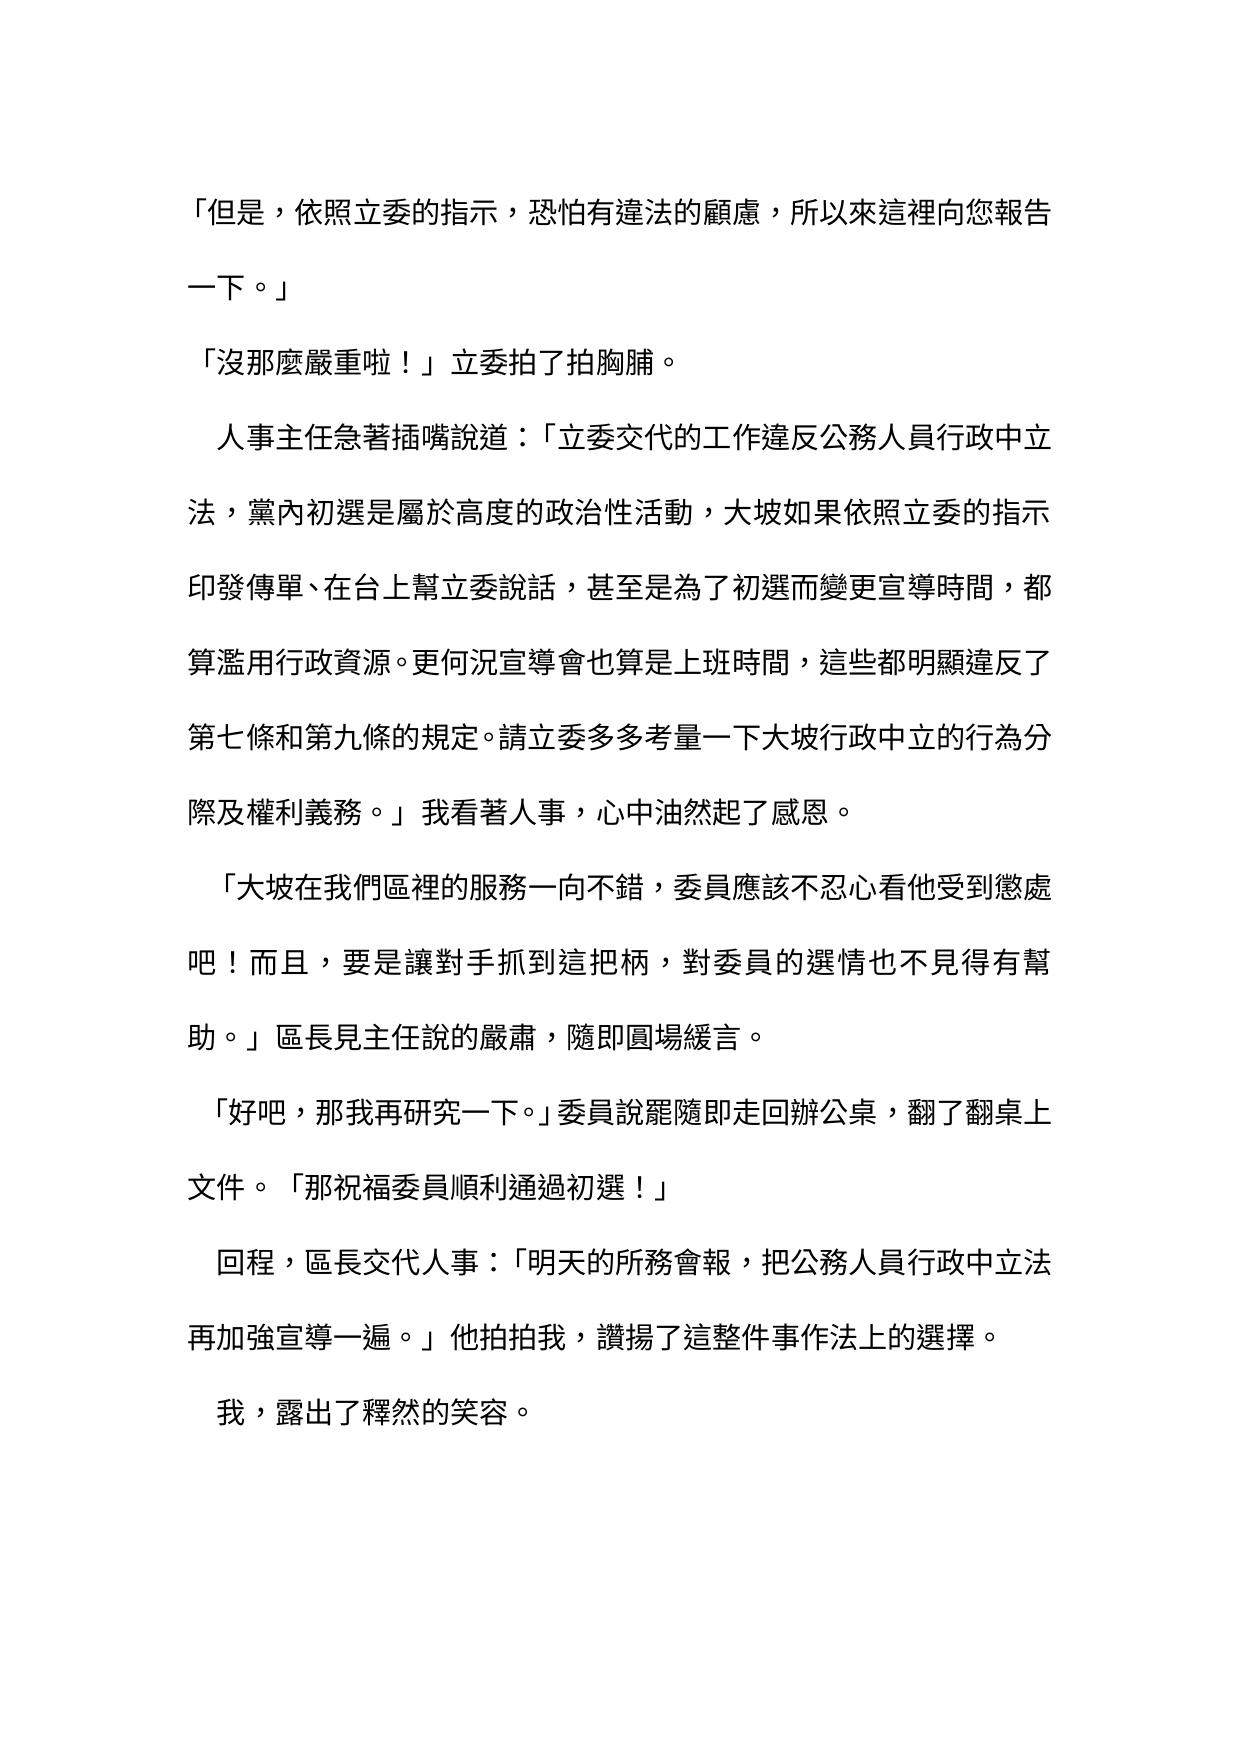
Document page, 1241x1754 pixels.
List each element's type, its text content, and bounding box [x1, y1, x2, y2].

text 人事主任急著插嘴說道：「立委交代的工作違反公務人員行政中立法，黨內初選是屬於高度的政治性活動，大坡如果依照立委的指示印發傳單、在台上幫立委說話，甚至是為了初選而變更宣導時間，都算濫用行政資源。更何況宣導會也算是上班時間，這些都明顯違反了第七條和第九條的規定。請立委多多考量一下大坡行政中立的行為分際及權利義務。」我看著人事，心中油然起了感恩。 [187, 398, 1053, 848]
text 「但是，依照立委的指示，恐怕有違法的顧慮，所以來這裡向您報告一下。」 [187, 173, 1053, 323]
text 「大坡在我們區裡的服務一向不錯，委員應該不忍心看他受到懲處吧！而且，要是讓對手抓到這把柄，對委員的選情也不見得有幫助。」區長見主任說的嚴肅，隨即圓場緩言。 [187, 848, 1053, 1073]
text 我，露出了釋然的笑容。 [187, 1373, 1053, 1448]
text 回程，區長交代人事：「明天的所務會報，把公務人員行政中立法再加強宣導一遍。」他拍拍我，讚揚了這整件事作法上的選擇。 [187, 1223, 1053, 1373]
text 「好吧，那我再研究一下。」委員說罷隨即走回辦公桌，翻了翻桌上文件。「那祝福委員順利通過初選！」 [187, 1073, 1053, 1223]
text 「沒那麼嚴重啦！」立委拍了拍胸脯。 [187, 323, 1053, 398]
